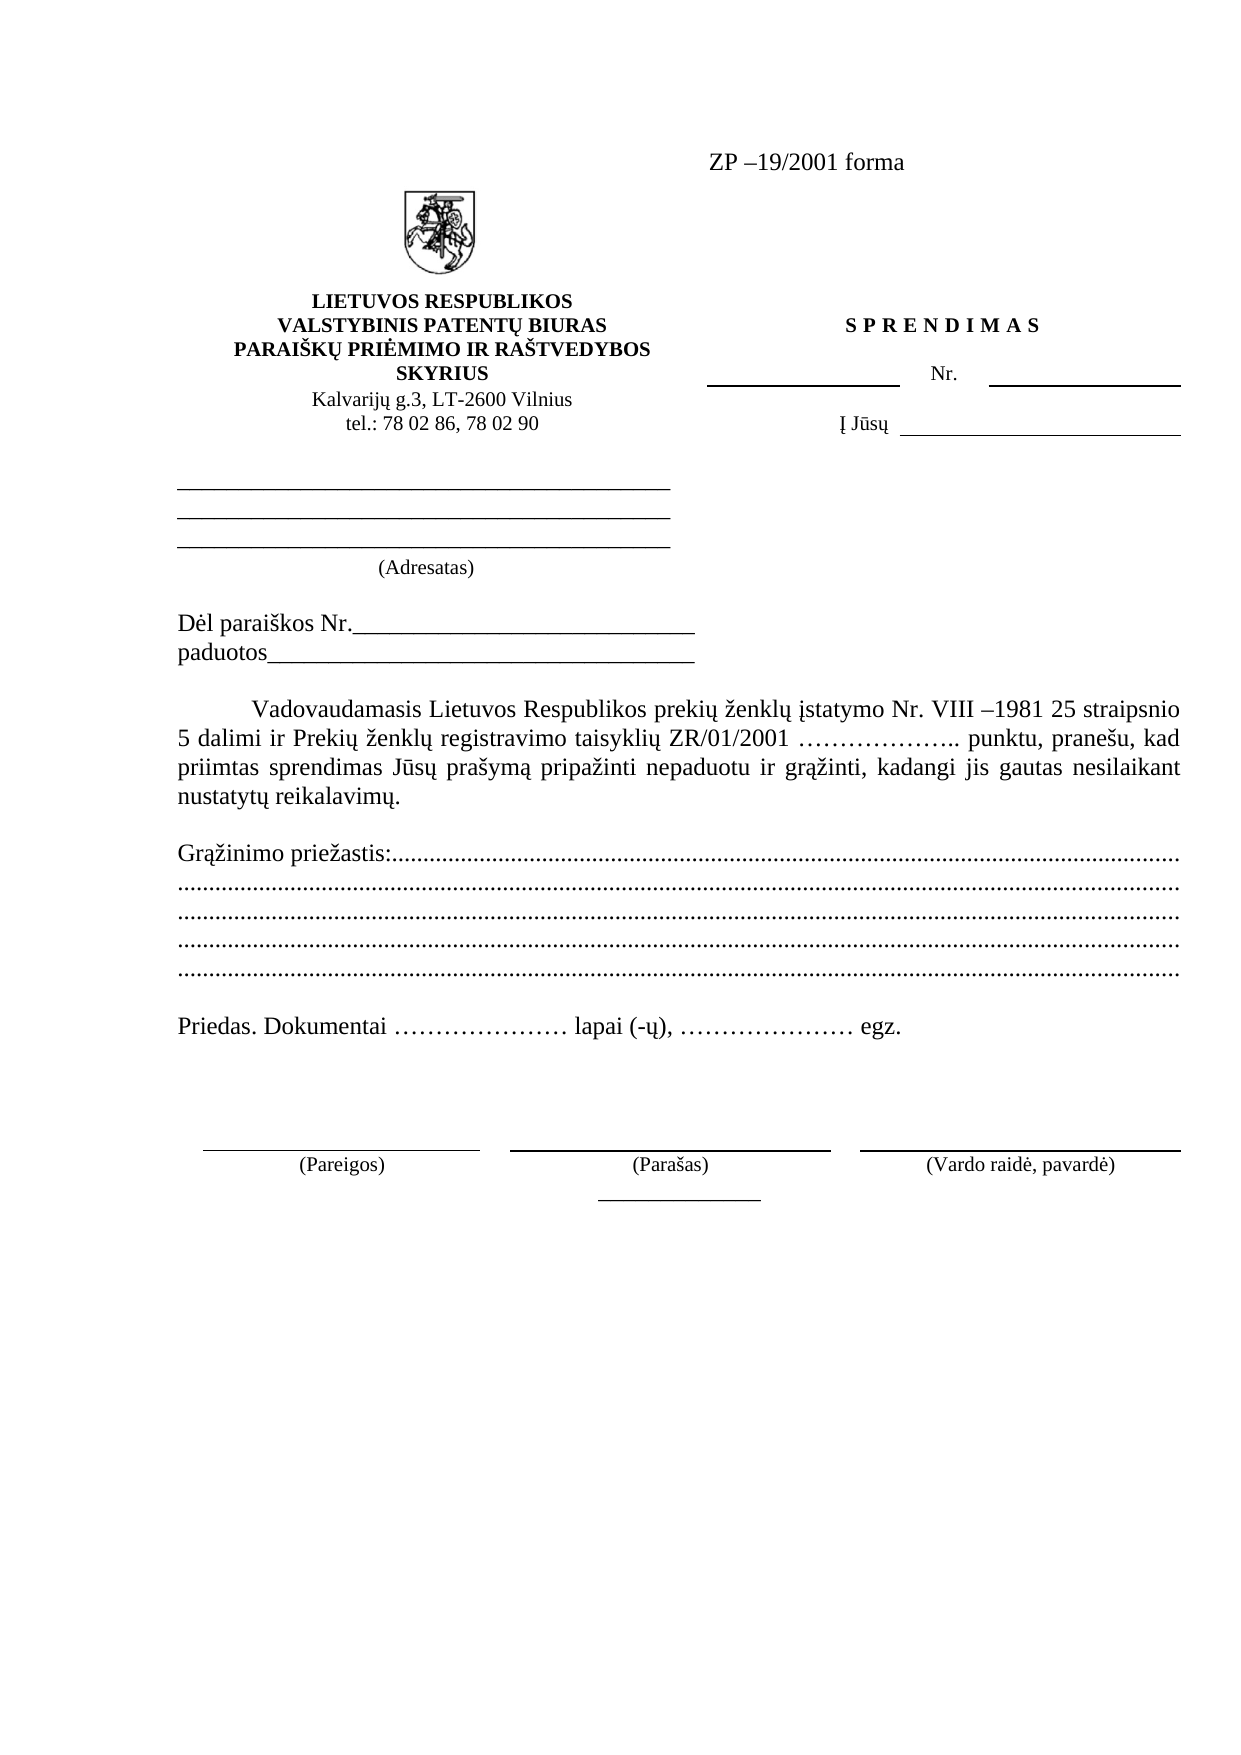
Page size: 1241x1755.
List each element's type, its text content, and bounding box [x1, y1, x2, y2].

table_cell [989, 337, 1181, 385]
table_cell [989, 411, 1181, 435]
table_cell [900, 385, 988, 411]
text (Adresatas) [177, 551, 1181, 579]
text Vadovaudamasis Lietuvos Respublikos prekių ženklų įstatymo Nr. VIII –1981 25 straipsnio 5 dalimi ir Prekių ženklų registravimo taisyklių ZR/01/2001 ……………….. punktu, pranešu, kad priimtas sprendimas Jūsų prašymą pripažinti nepaduotu ir grąžinti, kadangi jis gautas nesilaikant nustatytų reikalavimų. [177, 694, 1181, 809]
text Dėl paraiškos Nr. [177, 608, 1181, 637]
table_cell Nr. [900, 337, 988, 385]
table_cell PARAIŠKŲ PRIĖMIMO IR RAŠTVEDYBOS SKYRIUS [177, 337, 707, 385]
table_header [177, 176, 387, 289]
table_cell [480, 1150, 510, 1176]
table_cell SPRENDIMAS [707, 289, 1177, 337]
table_header [860, 1126, 1181, 1150]
text Grąžinimo priežastis: [177, 838, 1181, 867]
table_cell LIETUVOS RESPUBLIKOS VALSTYBINIS PATENTŲ BIURAS [177, 289, 707, 337]
table_cell [707, 387, 899, 411]
table_cell Kalvarijų g.3, LT-2600 Vilnius [177, 385, 707, 411]
table_header [203, 1126, 480, 1150]
text _____________ [177, 1176, 1181, 1204]
table_cell [831, 1150, 860, 1176]
table_cell [1177, 289, 1181, 337]
table_header [707, 176, 1181, 289]
table_header [497, 176, 707, 289]
table_cell (Parašas) [510, 1152, 831, 1176]
table_header [510, 1126, 831, 1150]
table_cell [177, 1150, 203, 1176]
table_cell (Vardo raidė, pavardė) [860, 1152, 1181, 1176]
table_cell [989, 387, 1181, 411]
table_header [480, 1126, 510, 1150]
text paduotos [177, 637, 1181, 666]
table_cell [900, 411, 988, 435]
table_cell [707, 337, 899, 385]
table_header [831, 1126, 860, 1150]
table_cell Į Jūsų [707, 411, 899, 435]
table_header [177, 1126, 203, 1150]
table_cell tel.: 78 02 86, 78 02 90 [177, 411, 707, 435]
table_cell (Pareigos) [203, 1151, 480, 1176]
text Priedas. Dokumentai ………………… lapai (-ų), ………………… egz. [177, 1011, 1181, 1039]
text ZP –19/2001 forma [177, 147, 1181, 176]
